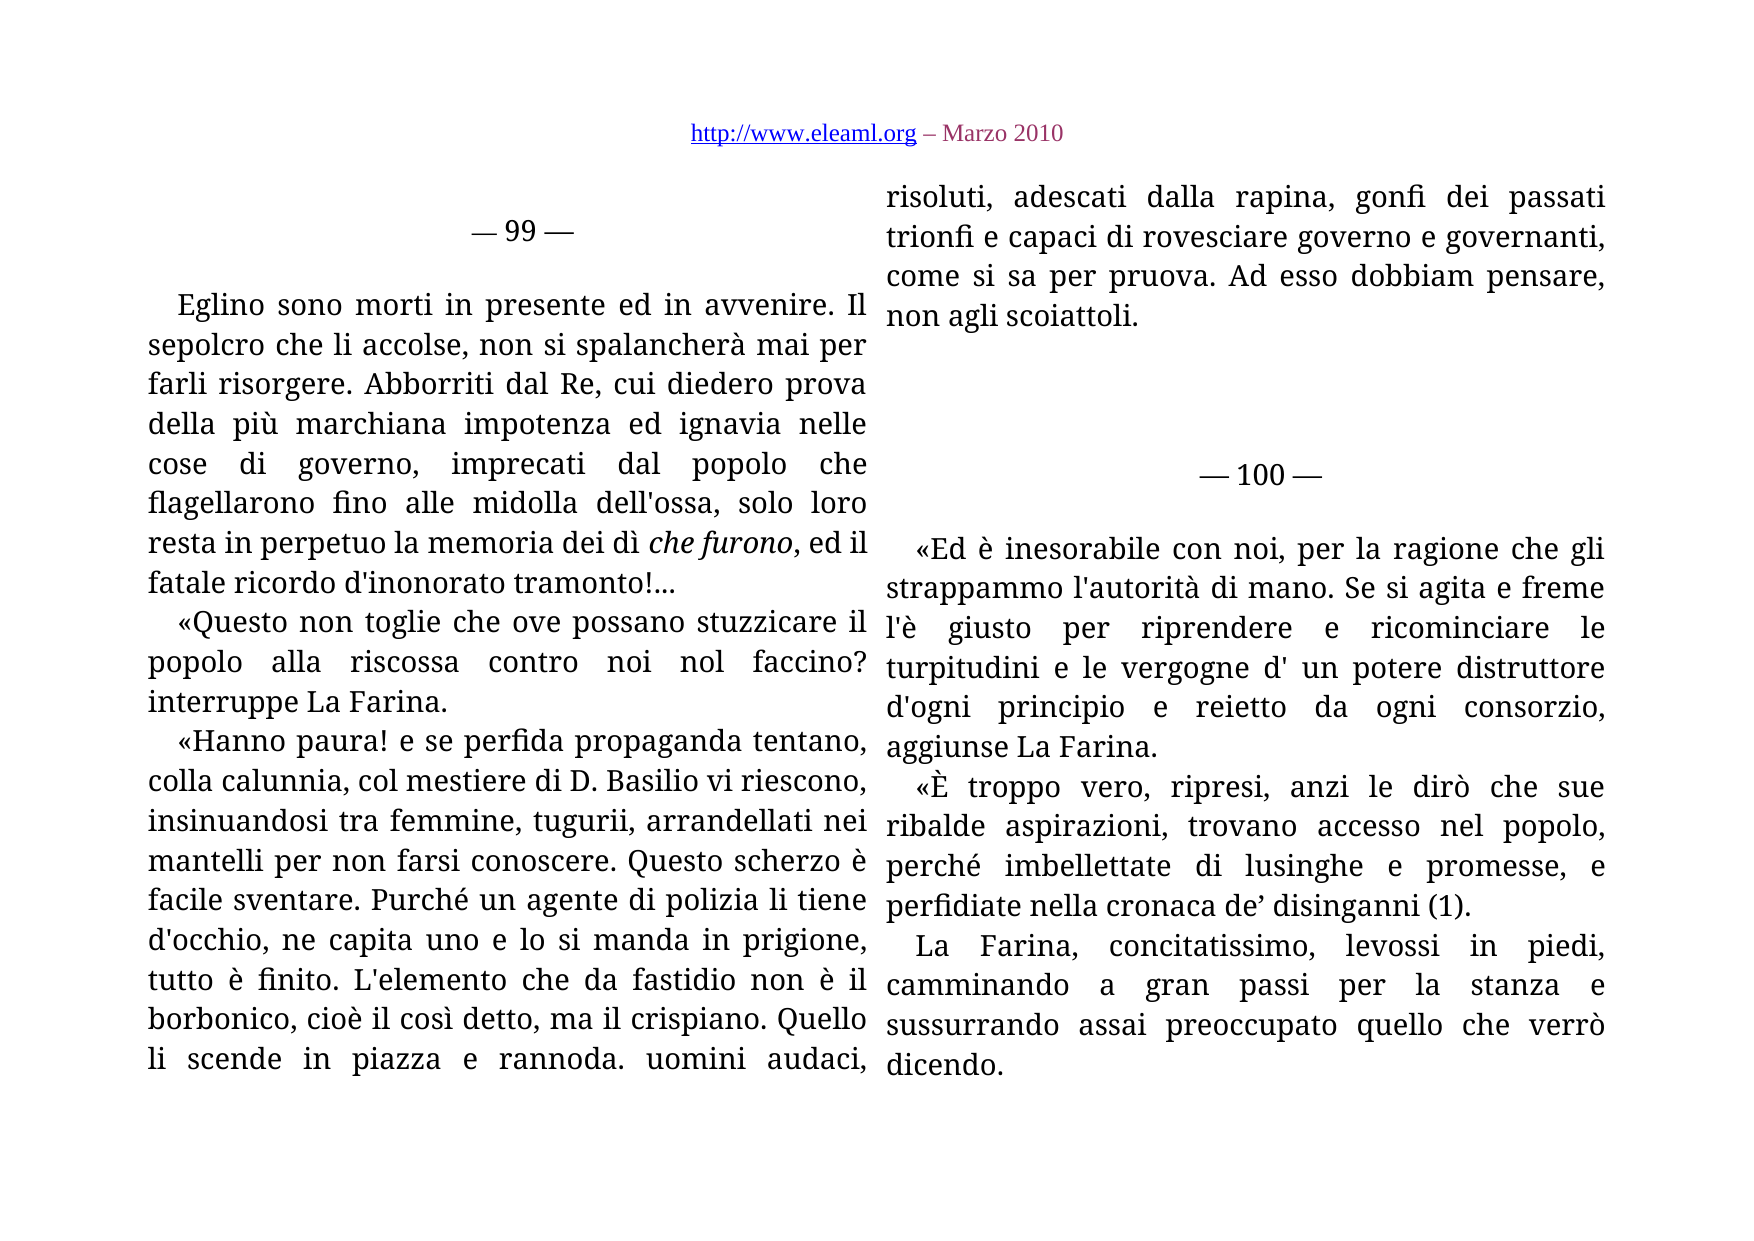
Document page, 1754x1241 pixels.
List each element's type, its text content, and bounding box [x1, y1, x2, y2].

text — 100 — [886, 454, 1606, 494]
text Eglino sono morti in presente ed in avvenire. Il sepolcro che li accolse, non si spalancherà mai per farli risorgere. Abborriti dal Re, cui diedero prova della più marchiana impotenza ed ignavia nelle cose di governo, imprecati dal popolo che flagellarono fino alle midolla dell'ossa, solo loro resta in perpetuo la memoria dei dì che furono, ed il fatale ricordo d'inonorato tramonto!... [148, 284, 868, 602]
text «Hanno paura! e se perfida propaganda tentano, colla calunnia, col mestiere di D. Basilio vi riescono, insinuandosi tra femmine, tugurii, arrandellati nei mantelli per non farsi conoscere. Questo scherzo è facile sventare. Purché un agente di polizia li tiene d'occhio, ne capita uno e lo si manda in prigione, tutto è finito. L'elemento che da fastidio non è il borbonico, cioè il così detto, ma il crispiano. Quello li scende in piazza e rannoda. uomini audaci, [148, 721, 868, 1078]
text risoluti, adescati dalla rapina, gonfi dei passati trionfi e capaci di rovesciare governo e governanti, come si sa per pruova. Ad esso dobbiam pensare, non agli scoiattoli. [886, 176, 1606, 335]
text «Ed è inesorabile con noi, per la ragione che gli strappammo l'autorità di mano. Se si agita e freme l'è giusto per riprendere e ricominciare le turpitudini e le vergogne d' un potere distruttore d'ogni principio e reietto da ogni consorzio, aggiunse La Farina. [886, 528, 1606, 766]
text — 99 — [148, 210, 868, 250]
text La Farina, concitatissimo, levossi in piedi, camminando a gran passi per la stanza e sussurrando assai preoccupato quello che verrò dicendo. [886, 925, 1606, 1083]
text «Questo non toglie che ove possano stuzzicare il popolo alla riscossa contro noi nol faccino? interruppe La Farina. [148, 602, 868, 721]
text «È troppo vero, ripresi, anzi le dirò che sue ribalde aspirazioni, trovano accesso nel popolo, perché imbellettate di lusinghe e promesse, e perfidiate nella cronaca de’ disinganni (1). [886, 766, 1606, 925]
